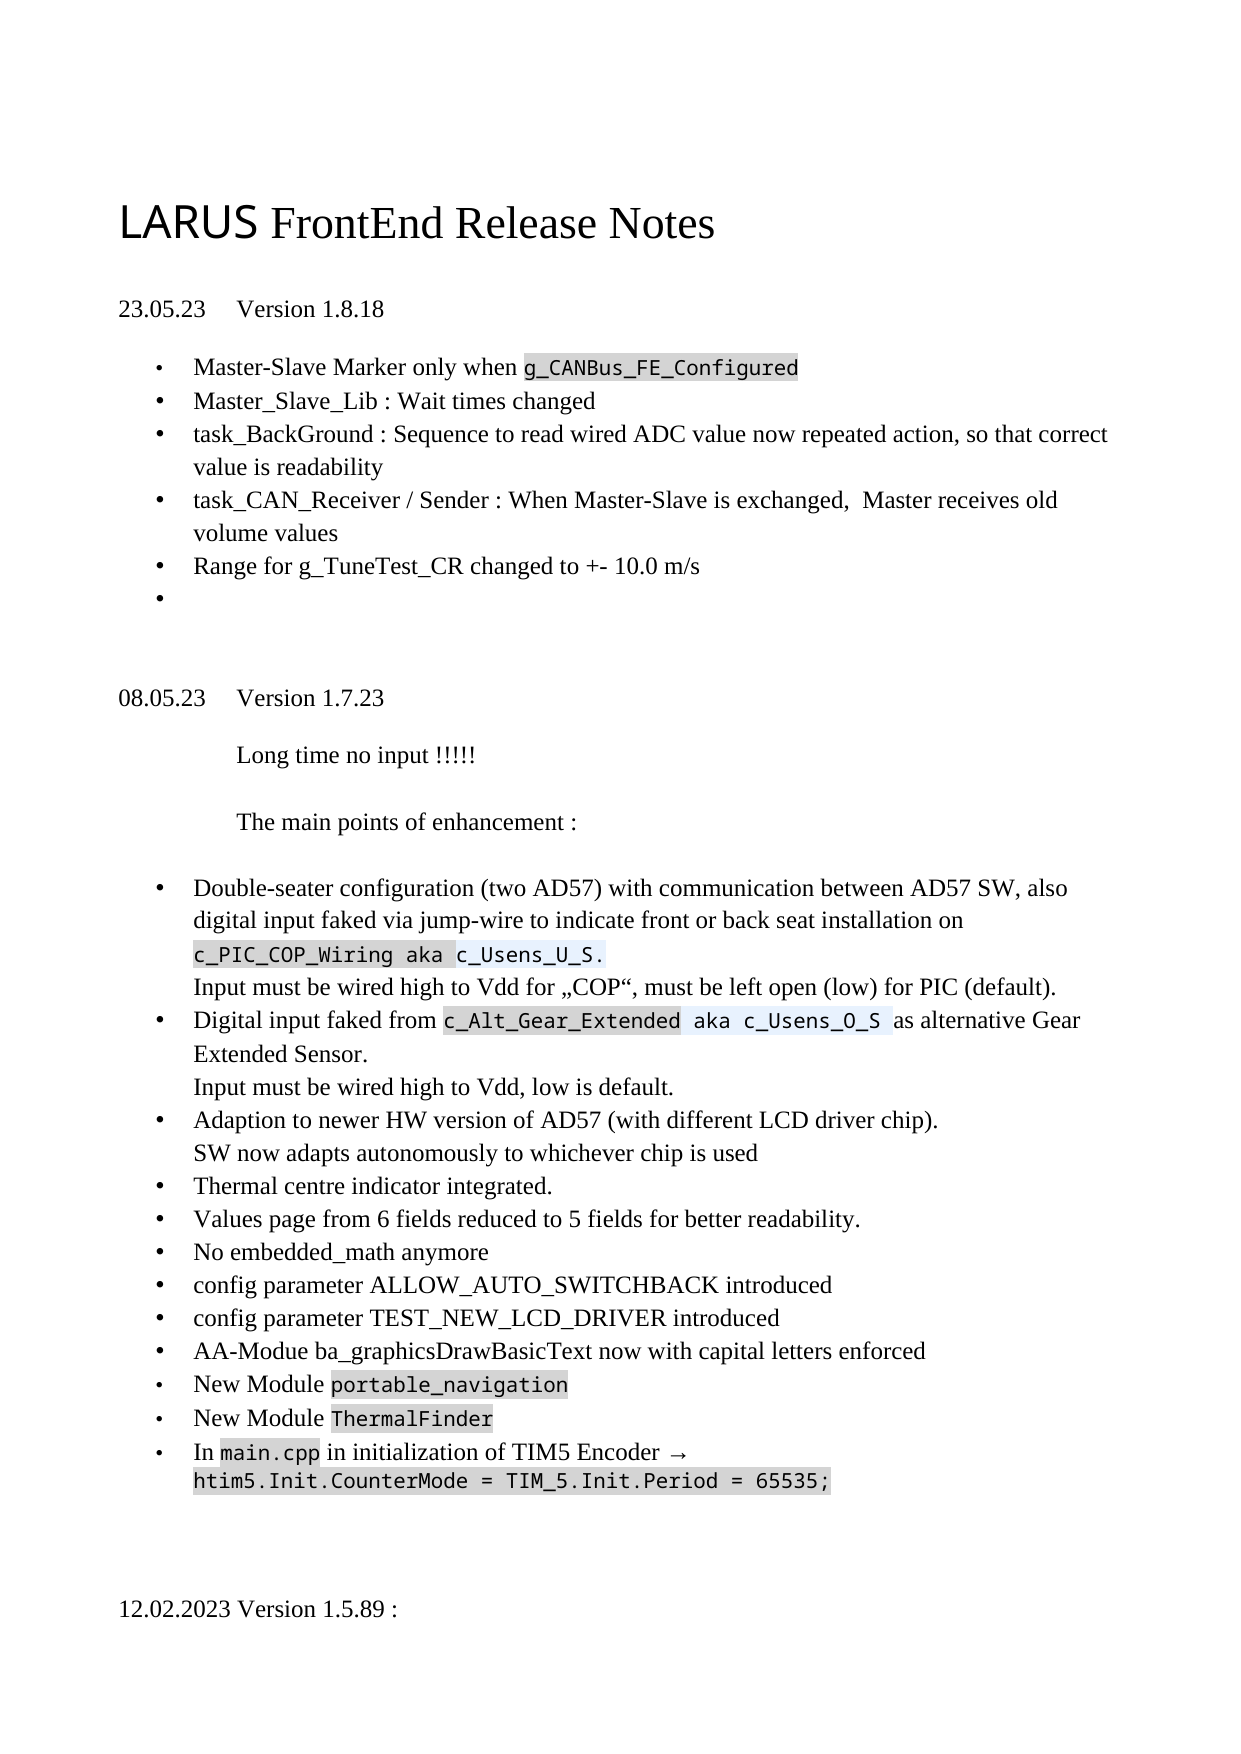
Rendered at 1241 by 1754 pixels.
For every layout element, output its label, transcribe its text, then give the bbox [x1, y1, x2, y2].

list Digital input faked from c_Alt_Gear_Extended aka c_Usens_O_S as alternative Gear Extended Sensor. Input must be wired high to Vdd, low is default. [156, 1005, 1122, 1101]
list Range for g_TuneTest_CR changed to +- 10.0 m/s [156, 551, 1122, 580]
list Master_Slave_Lib : Wait times changed [156, 386, 1122, 414]
text 12.02.2023 Version 1.5.89 : [118, 1594, 1122, 1623]
text 23.05.23 Version 1.8.18 [118, 294, 1122, 323]
list task_BackGround : Sequence to read wired ADC value now repeated action, so that correct value is readability [156, 419, 1122, 481]
list config parameter TEST_NEW_LCD_DRIVER introduced [156, 1303, 1122, 1332]
list New Module ThermalFinder [156, 1403, 1122, 1433]
list Adaption to newer HW version of AD57 (with different LCD driver chip). SW now adapts autonomously to whichever chip is used [156, 1105, 1122, 1167]
text Long time no input !!!!! [118, 741, 1122, 769]
list In main.cpp in initialization of TIM5 Encoder → htim5.Init.CounterMode = TIM_5.Init.Period = 65535; [156, 1437, 1122, 1495]
list Master-Slave Marker only when g_CANBus_FE_Configured [156, 352, 1122, 381]
list New Module portable_navigation [156, 1369, 1122, 1399]
list task_CAN_Receiver / Sender : When Master-Slave is exchanged, Master receives old volume values [156, 485, 1122, 547]
text 08.05.23 Version 1.7.23 [118, 683, 1122, 712]
list Values page from 6 fields reduced to 5 fields for better readability. [156, 1204, 1122, 1233]
text LARUS FrontEnd Release Notes [118, 190, 1122, 252]
text The main points of enhancement : [118, 807, 1122, 868]
list AA-Modue ba_graphicsDrawBasicText now with capital letters enforced [156, 1336, 1122, 1365]
list Double-seater configuration (two AD57) with communication between AD57 SW, also digital input faked via jump-wire to indicate front or back seat installation on c_PIC_COP_Wiring aka c_Usens_U_S. Input must be wired high to Vdd for „COP“, must be left open (low) for PIC (default). [156, 873, 1122, 1001]
list Thermal centre indicator integrated. [156, 1171, 1122, 1200]
list No embedded_math anymore [156, 1237, 1122, 1266]
list config parameter ALLOW_AUTO_SWITCHBACK introduced [156, 1270, 1122, 1299]
